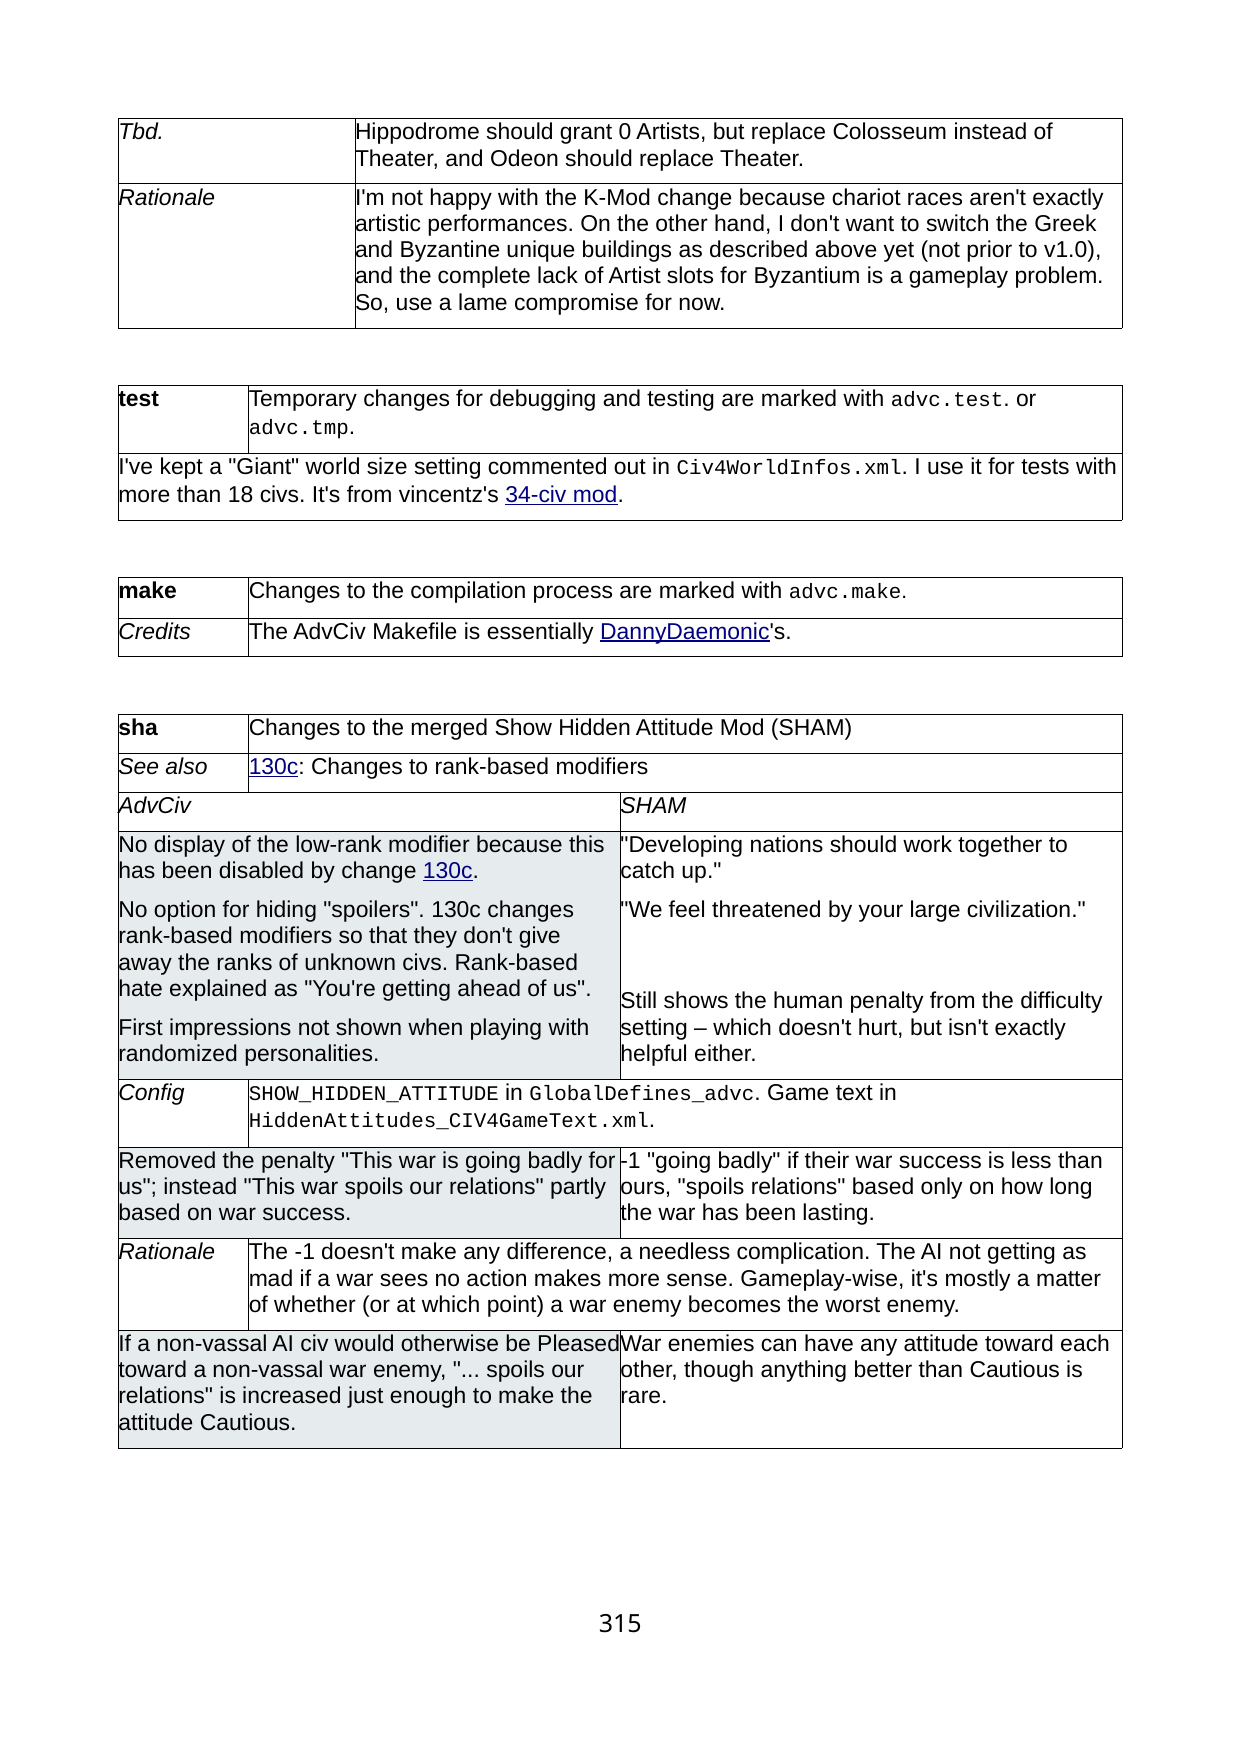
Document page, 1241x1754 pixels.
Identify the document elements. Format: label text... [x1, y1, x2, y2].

table_header sha [119, 715, 248, 753]
table_cell Hippodrome should grant 0 Artists, but replace Colosseum instead of Theater, and Odeon should replace Theater. [356, 119, 1122, 183]
table_cell SHOW_HIDDEN_ATTITUDE in GlobalDefines_advc. Game text in HiddenAttitudes_CIV4GameText.xml. [249, 1080, 1122, 1147]
table_cell "Developing nations should work together to catch up." "We feel threatened by your large civilization." Still shows the human penalty from the difficulty setting – which doesn't hurt, but isn't exactly helpful either. [621, 832, 1122, 1079]
table_cell SHAM [621, 793, 1122, 831]
table_cell Credits [119, 619, 248, 656]
table_cell Rationale [119, 184, 355, 328]
table_cell -1 "going badly" if their war success is less than ours, "spoils relations" based only on how long the war has been lasting. [621, 1148, 1122, 1238]
table_header test [119, 386, 248, 453]
table_cell Config [119, 1080, 248, 1147]
table_header Temporary changes for debugging and testing are marked with advc.test. or advc.tmp. [249, 386, 1122, 453]
table_cell Tbd. [119, 119, 355, 183]
table_cell The -1 doesn't make any difference, a needless complication. The AI not getting as mad if a war sees no action makes more sense. Gameplay-wise, it's mostly a matter of whether (or at which point) a war enemy becomes the worst enemy. [249, 1239, 1122, 1330]
table_cell War enemies can have any attitude toward each other, though anything better than Cautious is rare. [621, 1331, 1122, 1448]
table_cell If a non-vassal AI civ would otherwise be Pleased toward a non-vassal war enemy, "... spoils our relations" is increased just enough to make the attitude Cautious. [119, 1331, 620, 1448]
table_cell AdvCiv [119, 793, 620, 831]
table_header make [119, 578, 248, 617]
table_cell Rationale [119, 1239, 248, 1330]
table_cell See also [119, 754, 248, 792]
table_cell I've kept a "Giant" world size setting commented out in Civ4WorldInfos.xml. I use it for tests with more than 18 civs. It's from vincentz's 34-civ mod. [119, 454, 1122, 520]
table_cell 130c: Changes to rank-based modifiers [249, 754, 1122, 792]
table_cell I'm not happy with the K-Mod change because chariot races aren't exactly artistic performances. On the other hand, I don't want to switch the Greek and Byzantine unique buildings as described above yet (not prior to v1.0), and the complete lack of Artist slots for Byzantium is a gameplay problem. So, use a lame compromise for now. [356, 184, 1122, 328]
table_header Changes to the merged Show Hidden Attitude Mod (SHAM) [249, 715, 1122, 753]
table_cell No display of the low-rank modifier because this has been disabled by change 130c. No option for hiding "spoilers". 130c changes rank-based modifiers so that they don't give away the ranks of unknown civs. Rank-based hate explained as "You're getting ahead of us". First impressions not shown when playing with randomized personalities. [119, 832, 620, 1079]
table_cell The AdvCiv Makefile is essentially DannyDaemonic's. [249, 619, 1122, 656]
table_header Changes to the compilation process are marked with advc.make. [249, 578, 1122, 617]
table_cell Removed the penalty "This war is going badly for us"; instead "This war spoils our relations" partly based on war success. [119, 1148, 620, 1238]
